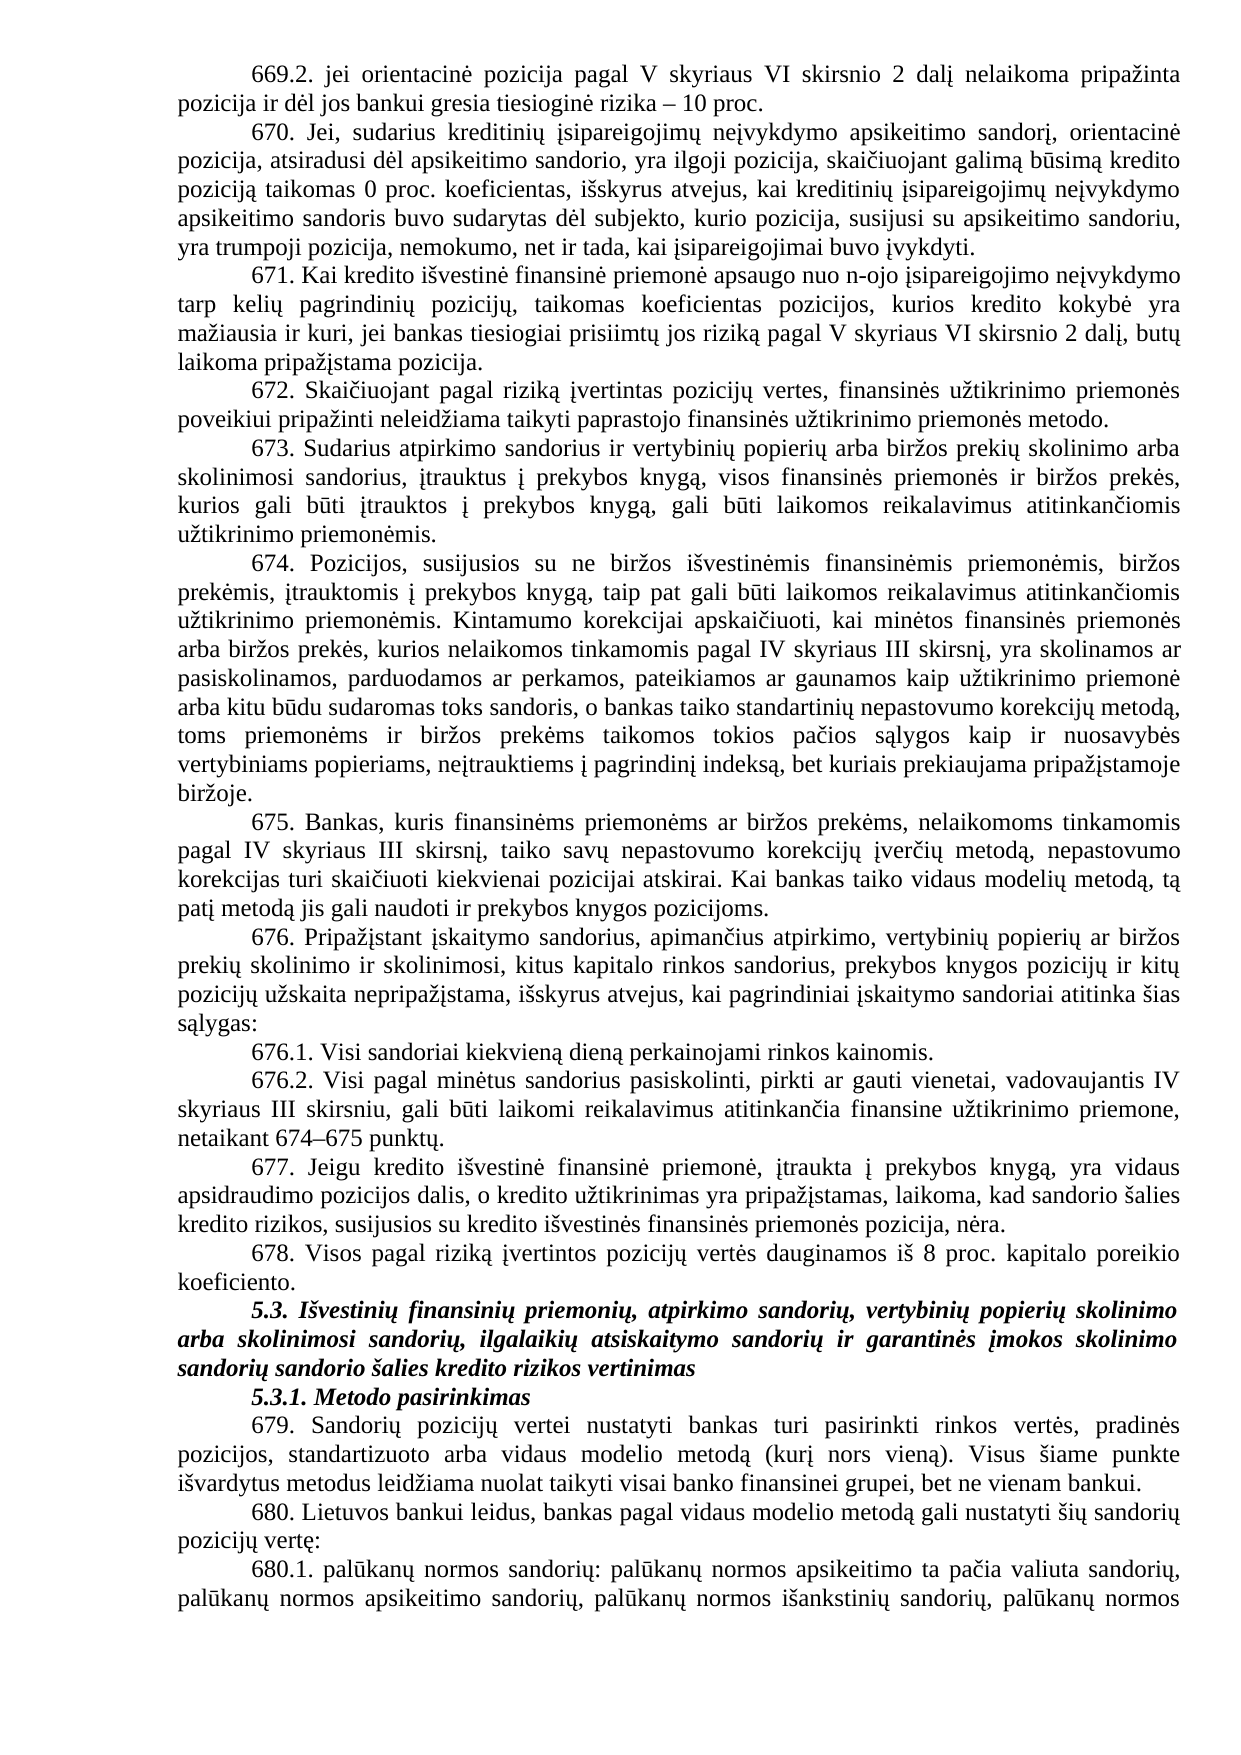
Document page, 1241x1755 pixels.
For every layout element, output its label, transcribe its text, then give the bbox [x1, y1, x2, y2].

text 676. Pripažįstant įskaitymo sandorius, apimančius atpirkimo, vertybinių popierių ar biržos prekių skolinimo ir skolinimosi, kitus kapitalo rinkos sandorius, prekybos knygos pozicijų ir kitų pozicijų užskaita nepripažįstama, išskyrus atvejus, kai pagrindiniai įskaitymo sandoriai atitinka šias sąlygas: [177, 922, 1181, 1037]
text 677. Jeigu kredito išvestinė finansinė priemonė, įtraukta į prekybos knygą, yra vidaus apsidraudimo pozicijos dalis, o kredito užtikrinimas yra pripažįstamas, laikoma, kad sandorio šalies kredito rizikos, susijusios su kredito išvestinės finansinės priemonės pozicija, nėra. [177, 1152, 1181, 1238]
text 674. Pozicijos, susijusios su ne biržos išvestinėmis finansinėmis priemonėmis, biržos prekėmis, įtrauktomis į prekybos knygą, taip pat gali būti laikomos reikalavimus atitinkančiomis užtikrinimo priemonėmis. Kintamumo korekcijai apskaičiuoti, kai minėtos finansinės priemonės arba biržos prekės, kurios nelaikomos tinkamomis pagal IV skyriaus III skirsnį, yra skolinamos ar pasiskolinamos, parduodamos ar perkamos, pateikiamos ar gaunamos kaip užtikrinimo priemonė arba kitu būdu sudaromas toks sandoris, o bankas taiko standartinių nepastovumo korekcijų metodą, toms priemonėms ir biržos prekėms taikomos tokios pačios sąlygos kaip ir nuosavybės vertybiniams popieriams, neįtrauktiems į pagrindinį indeksą, bet kuriais prekiaujama pripažįstamoje biržoje. [177, 548, 1181, 807]
text 669.2. jei orientacinė pozicija pagal V skyriaus VI skirsnio 2 dalį nelaikoma pripažinta pozicija ir dėl jos bankui gresia tiesioginė rizika – 10 proc. [177, 59, 1181, 117]
text 672. Skaičiuojant pagal riziką įvertintas pozicijų vertes, finansinės užtikrinimo priemonės poveikiui pripažinti neleidžiama taikyti paprastojo finansinės užtikrinimo priemonės metodo. [177, 375, 1181, 433]
text 5.3. Išvestinių finansinių priemonių, atpirkimo sandorių, vertybinių popierių skolinimo arba skolinimosi sandorių, ilgalaikių atsiskaitymo sandorių ir garantinės įmokos skolinimo sandorių sandorio šalies kredito rizikos vertinimas [177, 1295, 1181, 1382]
text 670. Jei, sudarius kreditinių įsipareigojimų neįvykdymo apsikeitimo sandorį, orientacinė pozicija, atsiradusi dėl apsikeitimo sandorio, yra ilgoji pozicija, skaičiuojant galimą būsimą kredito poziciją taikomas 0 proc. koeficientas, išskyrus atvejus, kai kreditinių įsipareigojimų neįvykdymo apsikeitimo sandoris buvo sudarytas dėl subjekto, kurio pozicija, susijusi su apsikeitimo sandoriu, yra trumpoji pozicija, nemokumo, net ir tada, kai įsipareigojimai buvo įvykdyti. [177, 117, 1181, 260]
text 676.1. Visi sandoriai kiekvieną dieną perkainojami rinkos kainomis. [177, 1037, 1181, 1065]
text 678. Visos pagal riziką įvertintos pozicijų vertės dauginamos iš 8 proc. kapitalo poreikio koeficiento. [177, 1238, 1181, 1295]
text 671. Kai kredito išvestinė finansinė priemonė apsaugo nuo n-ojo įsipareigojimo neįvykdymo tarp kelių pagrindinių pozicijų, taikomas koeficientas pozicijos, kurios kredito kokybė yra mažiausia ir kuri, jei bankas tiesiogiai prisiimtų jos riziką pagal V skyriaus VI skirsnio 2 dalį, butų laikoma pripažįstama pozicija. [177, 260, 1181, 375]
text 675. Bankas, kuris finansinėms priemonėms ar biržos prekėms, nelaikomoms tinkamomis pagal IV skyriaus III skirsnį, taiko savų nepastovumo korekcijų įverčių metodą, nepastovumo korekcijas turi skaičiuoti kiekvienai pozicijai atskirai. Kai bankas taiko vidaus modelių metodą, tą patį metodą jis gali naudoti ir prekybos knygos pozicijoms. [177, 807, 1181, 922]
text 679. Sandorių pozicijų vertei nustatyti bankas turi pasirinkti rinkos vertės, pradinės pozicijos, standartizuoto arba vidaus modelio metodą (kurį nors vieną). Visus šiame punkte išvardytus metodus leidžiama nuolat taikyti visai banko finansinei grupei, bet ne vienam bankui. [177, 1410, 1181, 1497]
text 673. Sudarius atpirkimo sandorius ir vertybinių popierių arba biržos prekių skolinimo arba skolinimosi sandorius, įtrauktus į prekybos knygą, visos finansinės priemonės ir biržos prekės, kurios gali būti įtrauktos į prekybos knygą, gali būti laikomos reikalavimus atitinkančiomis užtikrinimo priemonėmis. [177, 433, 1181, 548]
text 676.2. Visi pagal minėtus sandorius pasiskolinti, pirkti ar gauti vienetai, vadovaujantis IV skyriaus III skirsniu, gali būti laikomi reikalavimus atitinkančia finansine užtikrinimo priemone, netaikant 674–675 punktų. [177, 1065, 1181, 1152]
text 680.1. palūkanų normos sandorių: palūkanų normos apsikeitimo ta pačia valiuta sandorių, palūkanų normos apsikeitimo sandorių, palūkanų normos išankstinių sandorių, palūkanų normos [177, 1554, 1181, 1612]
text 680. Lietuvos bankui leidus, bankas pagal vidaus modelio metodą gali nustatyti šių sandorių pozicijų vertę: [177, 1497, 1181, 1554]
text 5.3.1. Metodo pasirinkimas [177, 1382, 1181, 1410]
